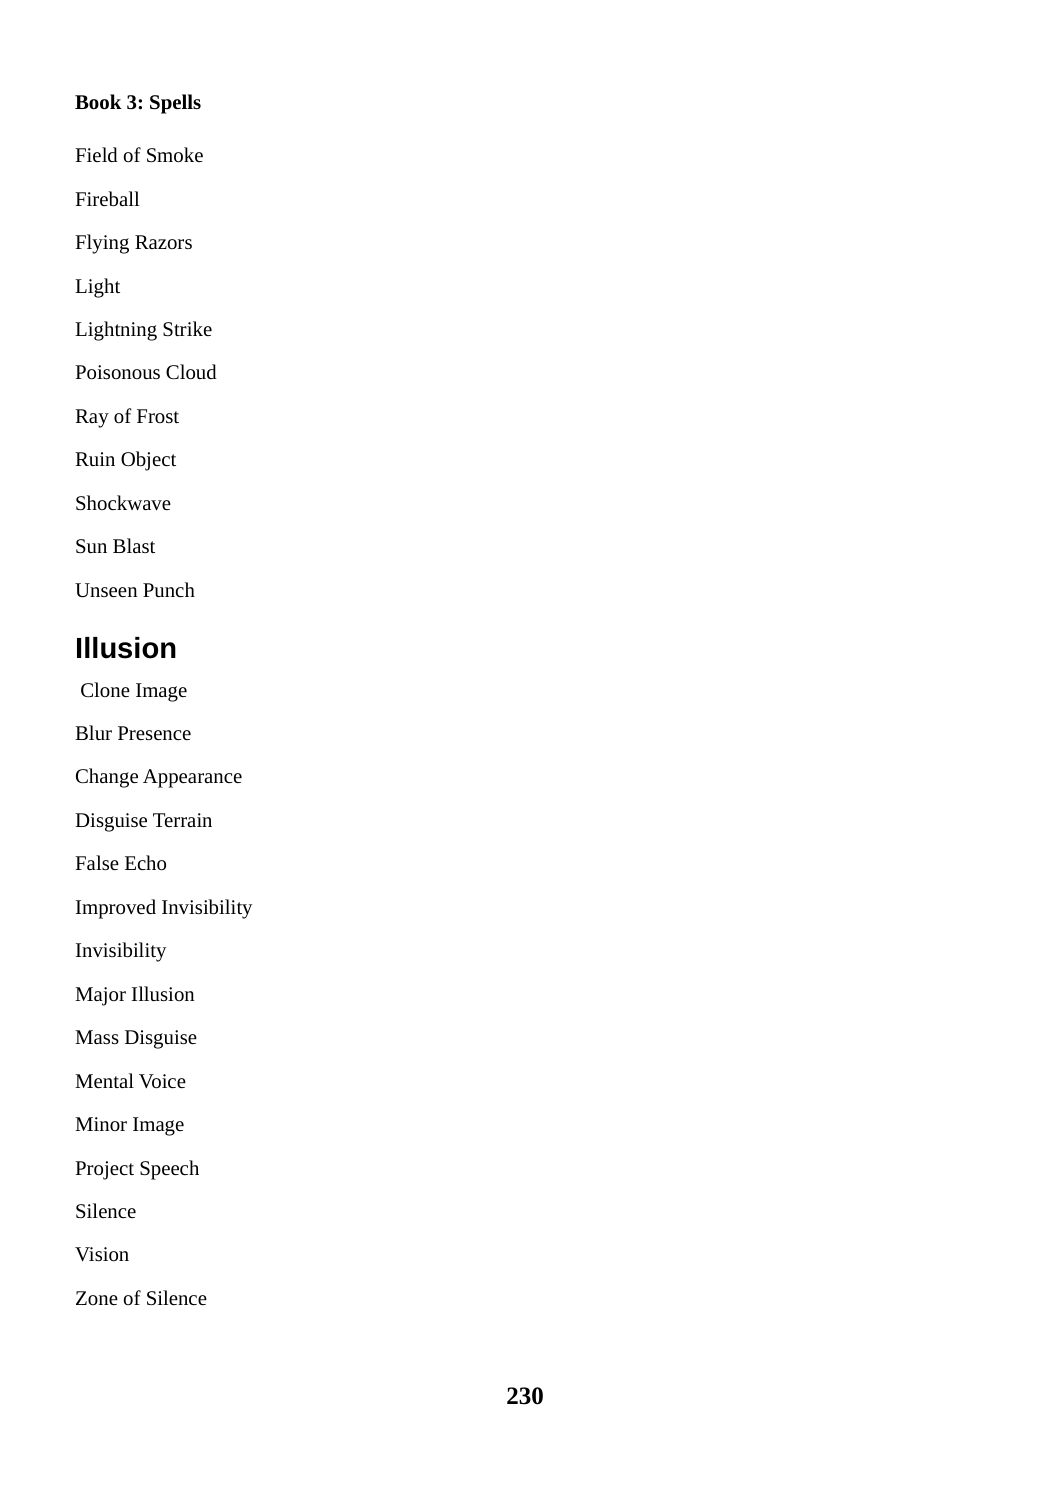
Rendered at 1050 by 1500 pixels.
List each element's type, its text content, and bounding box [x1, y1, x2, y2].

text Unseen Punch [75, 578, 522, 602]
text Poisonous Cloud [75, 361, 522, 384]
text Flying Razors [75, 230, 522, 254]
text Lightning Strike [75, 317, 522, 341]
text Disguise Terrain [75, 808, 522, 832]
text Light [75, 274, 522, 298]
text False Echo [75, 851, 522, 875]
text Ray of Frost [75, 404, 522, 428]
text Ruin Object [75, 447, 522, 471]
text Blur Presence [75, 721, 522, 745]
text Field of Smoke [75, 143, 522, 167]
text Silence [75, 1199, 522, 1223]
text Clone Image [75, 678, 522, 702]
text Improved Invisibility [75, 895, 522, 919]
text Shockwave [75, 491, 522, 515]
subtitle Illusion [75, 632, 522, 665]
text Zone of Silence [75, 1286, 522, 1310]
text Fireball [75, 187, 522, 211]
text Major Illusion [75, 982, 522, 1006]
text Minor Image [75, 1112, 522, 1136]
text Project Speech [75, 1155, 522, 1179]
text Invisibility [75, 938, 522, 962]
text Sun Blast [75, 534, 522, 558]
text Change Appearance [75, 764, 522, 788]
text Vision [75, 1242, 522, 1266]
text Mass Disguise [75, 1025, 522, 1049]
text Mental Voice [75, 1068, 522, 1093]
